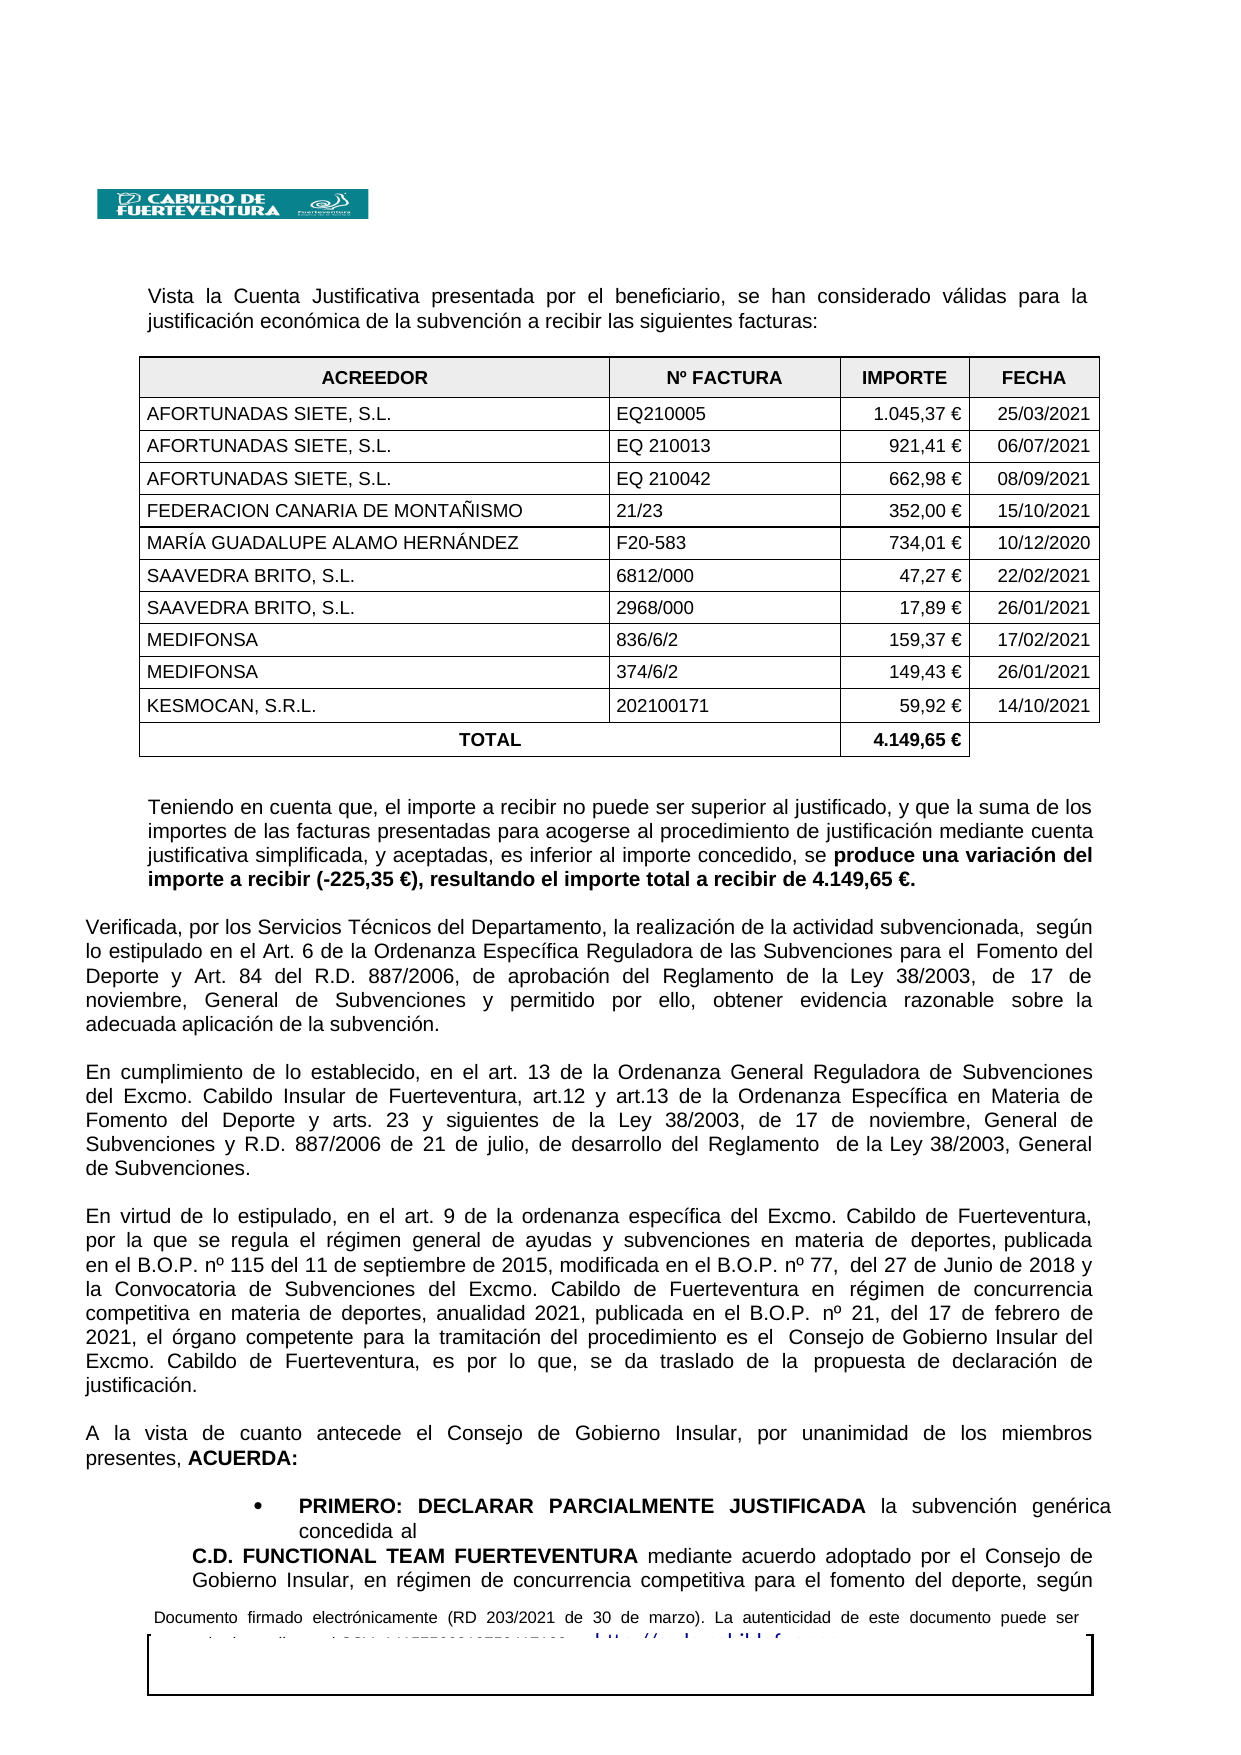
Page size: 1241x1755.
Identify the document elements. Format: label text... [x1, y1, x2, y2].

table_cell 159,37 € [841, 624, 969, 656]
table_header Nº FACTURA [610, 358, 840, 397]
text C.D. FUNCTIONAL TEAM FUERTEVENTURA mediante acuerdo adoptado por el Consejo de Gobierno Insular, en régimen de concurrencia competitiva para el fomento del deporte, según [192, 1544, 1093, 1592]
text En cumplimiento de lo establecido, en el art. 13 de la Ordenanza General Reguladora de Subvenciones del Excmo. Cabildo Insular de Fuerteventura, art.12 y art.13 de la Ordenanza Específica en Materia de Fomento del Deporte y arts. 23 y siguientes de la Ley 38/2003, de 17 de noviembre, General de Subvenciones y R.D. 887/2006 de 21 de julio, de desarrollo del Reglamento de la Ley 38/2003, General de Subvenciones. [85, 1059, 1093, 1180]
table_cell 921,41 € [841, 431, 969, 462]
table_cell 08/09/2021 [970, 463, 1099, 494]
picture [97, 189, 369, 219]
table_cell 149,43 € [841, 657, 969, 688]
text Teniendo en cuenta que, el importe a recibir no puede ser superior al justificado, y que la suma de los importes de las facturas presentadas para acogerse al procedimiento de justificación mediante cuenta justificativa simplificada, y aceptadas, es inferior al importe concedido, se produce una variación del importe a recibir (-225,35 €), resultando el importe total a recibir de 4.149,65 €. [148, 795, 1093, 891]
table_cell 21/23 [610, 495, 840, 526]
table_cell 17,89 € [841, 592, 969, 623]
list PRIMERO: DECLARAR PARCIALMENTE JUSTIFICADA la subvención genérica concedida al [254, 1493, 1111, 1544]
table_header FECHA [970, 358, 1099, 397]
text En virtud de lo estipulado, en el art. 9 de la ordenanza específica del Excmo. Cabildo de Fuerteventura, por la que se regula el régimen general de ayudas y subvenciones en materia de deportes, publicada en el B.O.P. nº 115 del 11 de septiembre de 2015, modificada en el B.O.P. nº 77, del 27 de Junio de 2018 y la Convocatoria de Subvenciones del Excmo. Cabildo de Fuerteventura en régimen de concurrencia competitiva en materia de deportes, anualidad 2021, publicada en el B.O.P. nº 21, del 17 de febrero de 2021, el órgano competente para la tramitación del procedimiento es el Consejo de Gobierno Insular del Excmo. Cabildo de Fuerteventura, es por lo que, se da traslado de la propuesta de declaración de justificación. [85, 1204, 1093, 1397]
table_cell 17/02/2021 [970, 624, 1099, 656]
table_cell MEDIFONSA [140, 624, 609, 656]
table_cell 2968/000 [610, 592, 840, 623]
table_cell 6812/000 [610, 560, 840, 591]
table_cell 26/01/2021 [970, 592, 1099, 623]
table_cell EQ 210013 [610, 431, 840, 462]
table_cell TOTAL [140, 723, 840, 756]
table_cell 47,27 € [841, 560, 969, 591]
text A la vista de cuanto antecede el Consejo de Gobierno Insular, por unanimidad de los miembros presentes, ACUERDA: [85, 1421, 1093, 1469]
table_cell AFORTUNADAS SIETE, S.L. [140, 431, 609, 462]
table_header IMPORTE [841, 358, 969, 397]
table_cell SAAVEDRA BRITO, S.L. [140, 592, 609, 623]
text Verificada, por los Servicios Técnicos del Departamento, la realización de la actividad subvencionada, según lo estipulado en el Art. 6 de la Ordenanza Específica Reguladora de las Subvenciones para el Fomento del Deporte y Art. 84 del R.D. 887/2006, de aprobación del Reglamento de la Ley 38/2003, de 17 de noviembre, General de Subvenciones y permitido por ello, obtener evidencia razonable sobre la adecuada aplicación de la subvención. [85, 915, 1093, 1036]
table_cell 15/10/2021 [970, 495, 1099, 526]
table_cell EQ 210042 [610, 463, 840, 494]
table_cell 26/01/2021 [970, 657, 1099, 688]
table_cell AFORTUNADAS SIETE, S.L. [140, 463, 609, 494]
table_cell 10/12/2020 [970, 528, 1099, 559]
table_cell MEDIFONSA [140, 657, 609, 688]
table_cell [970, 723, 1099, 756]
table_cell 662,98 € [841, 463, 969, 494]
table_cell 202100171 [610, 689, 840, 722]
table_cell AFORTUNADAS SIETE, S.L. [140, 398, 609, 429]
table_header ACREEDOR [140, 358, 609, 397]
text Vista la Cuenta Justificativa presentada por el beneficiario, se han considerado válidas para la justificación económica de la subvención a recibir las siguientes facturas: [148, 284, 1111, 332]
table_cell 06/07/2021 [970, 431, 1099, 462]
table_cell 1.045,37 € [841, 398, 969, 429]
table_cell FEDERACION CANARIA DE MONTAÑISMO [140, 495, 609, 526]
table_cell 22/02/2021 [970, 560, 1099, 591]
table_cell EQ210005 [610, 398, 840, 429]
table_cell SAAVEDRA BRITO, S.L. [140, 560, 609, 591]
table_cell 14/10/2021 [970, 689, 1099, 722]
table_cell F20-583 [610, 528, 840, 559]
table_cell 374/6/2 [610, 657, 840, 688]
table_cell 59,92 € [841, 689, 969, 722]
table_cell KESMOCAN, S.R.L. [140, 689, 609, 722]
table_cell 352,00 € [841, 495, 969, 526]
table_cell 25/03/2021 [970, 398, 1099, 429]
table_cell 734,01 € [841, 528, 969, 559]
table_cell 836/6/2 [610, 624, 840, 656]
table_cell 4.149,65 € [841, 723, 969, 756]
table_cell MARÍA GUADALUPE ALAMO HERNÁNDEZ [140, 528, 609, 559]
